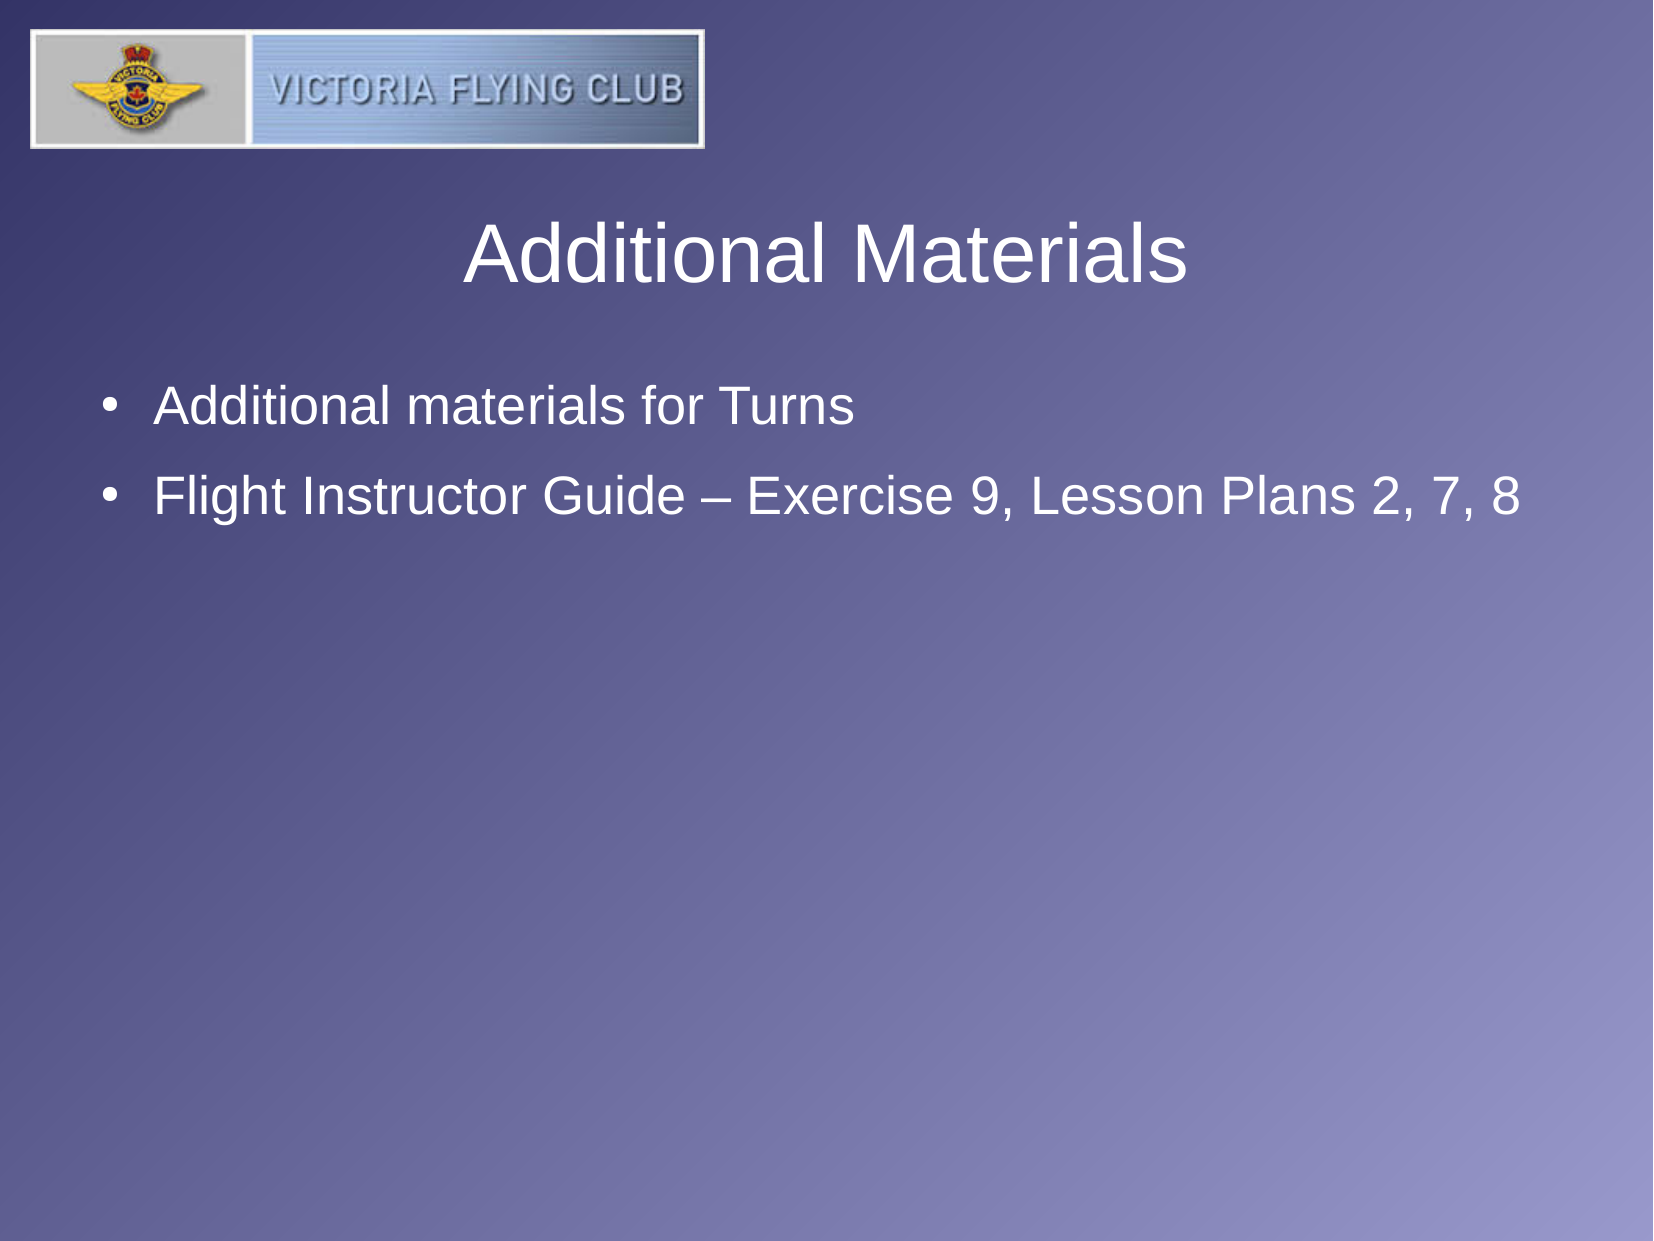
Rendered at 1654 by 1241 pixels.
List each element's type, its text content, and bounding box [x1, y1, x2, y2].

picture [30, 29, 705, 149]
list Additional materials for Turns Flight Instructor Guide – Exercise 9, Lesson Plans 2, 7, 8 [82, 375, 1571, 1095]
title Additional Materials [82, 150, 1571, 358]
